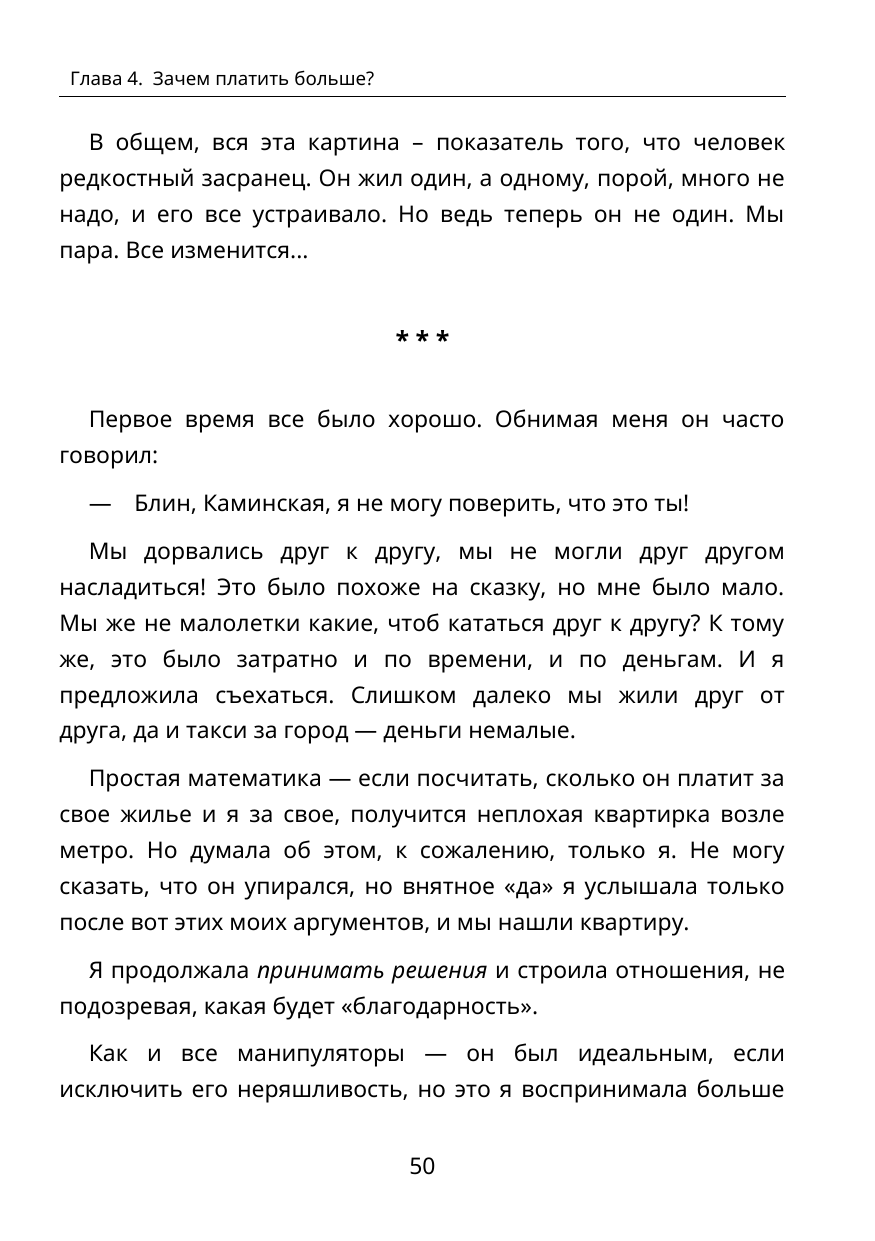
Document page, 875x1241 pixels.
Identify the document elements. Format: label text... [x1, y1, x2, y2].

text Простая математика — если посчитать, сколько он платит за свое жилье и я за свое, получится неплохая квартирка возле метро. Но думала об этом, к сожалению, только я. Не могу сказать, что он упирался, но внятное «да» я услышала только после вот этих моих аргументов, и мы нашли квартиру. [59, 762, 786, 937]
text Как и все манипуляторы — он был идеальным, если исключить его неряшливость, но это я воспринимала больше [59, 1037, 786, 1104]
text Первое время все было хорошо. Обнимая меня он часто говорил: [59, 403, 786, 471]
list Блин, Каминская, я не могу поверить, что это ты! [59, 487, 786, 518]
text В общем, вся эта картина – показатель того, что человек редкостный засранец. Он жил один, а одному, порой, много не надо, и его все устраивало. Но ведь теперь он не один. Мы пара. Все изменится... [59, 126, 786, 265]
subtitle * * * [59, 323, 786, 357]
text Мы дорвались друг к другу, мы не могли друг другом насладиться! Это было похоже на сказку, но мне было мало. Мы же не малолетки какие, чтоб кататься друг к другу? К тому же, это было затратно и по времени, и по деньгам. И я предложила съехаться. Слишком далеко мы жили друг от друга, да и такси за город — деньги немалые. [59, 535, 786, 746]
text Я продолжала принимать решения и строила отношения, не подозревая, какая будет «благодарность». [59, 954, 786, 1021]
